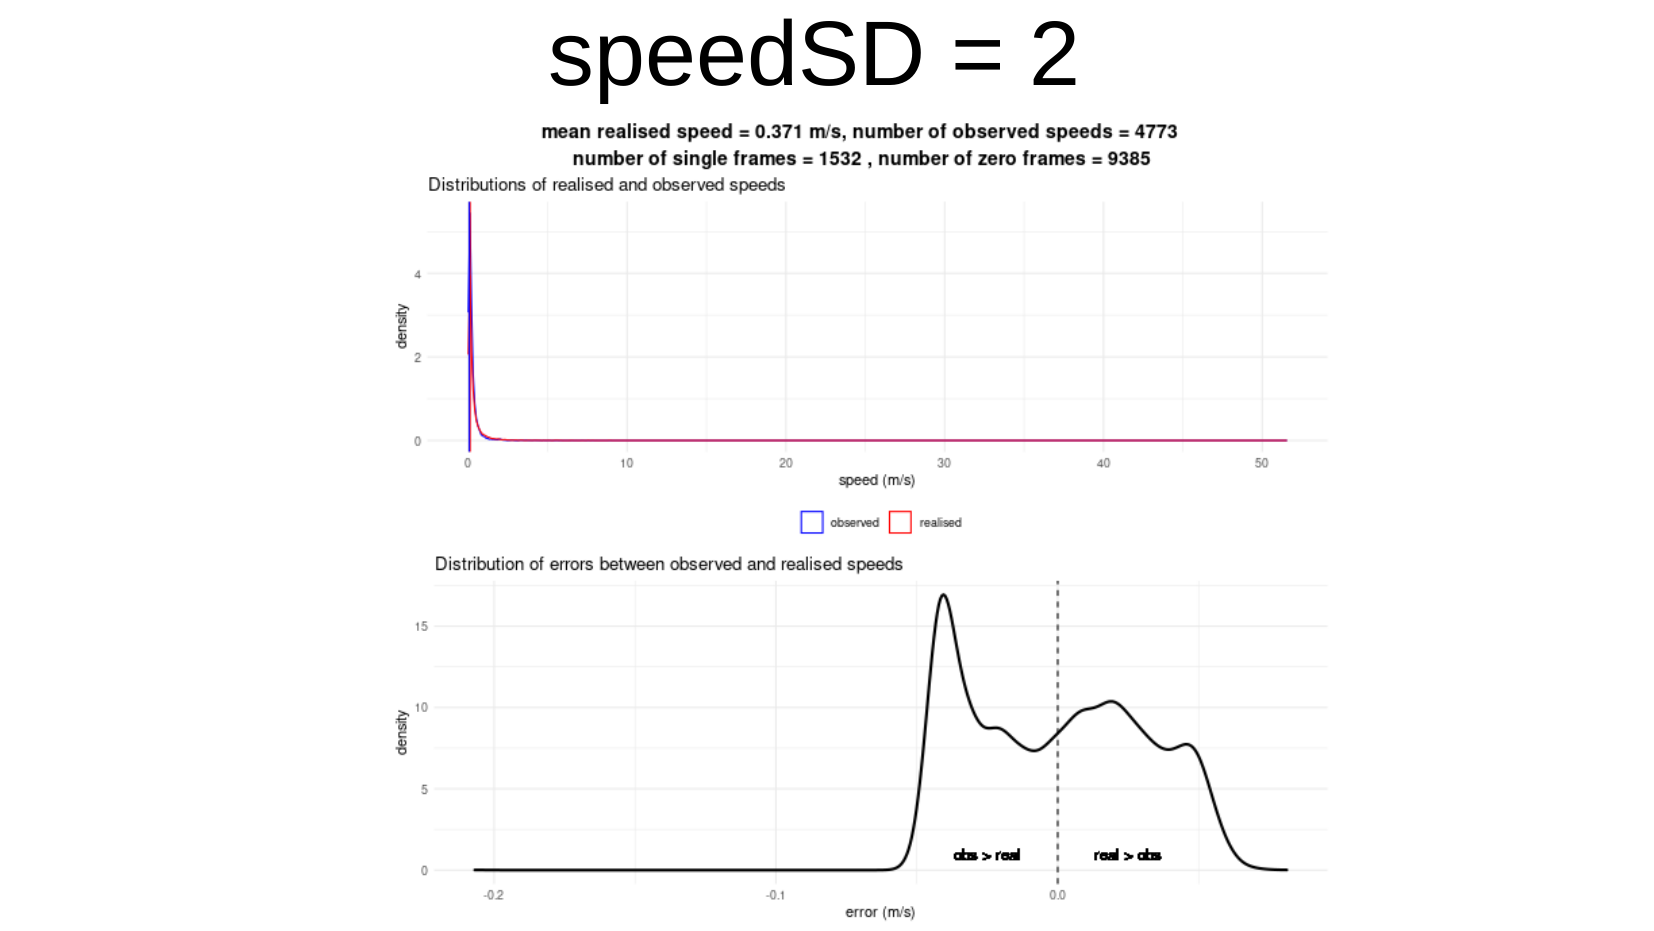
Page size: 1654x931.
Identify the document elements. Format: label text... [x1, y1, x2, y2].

title speedSD = 2 [70, 0, 1560, 132]
picture [389, 118, 1335, 928]
